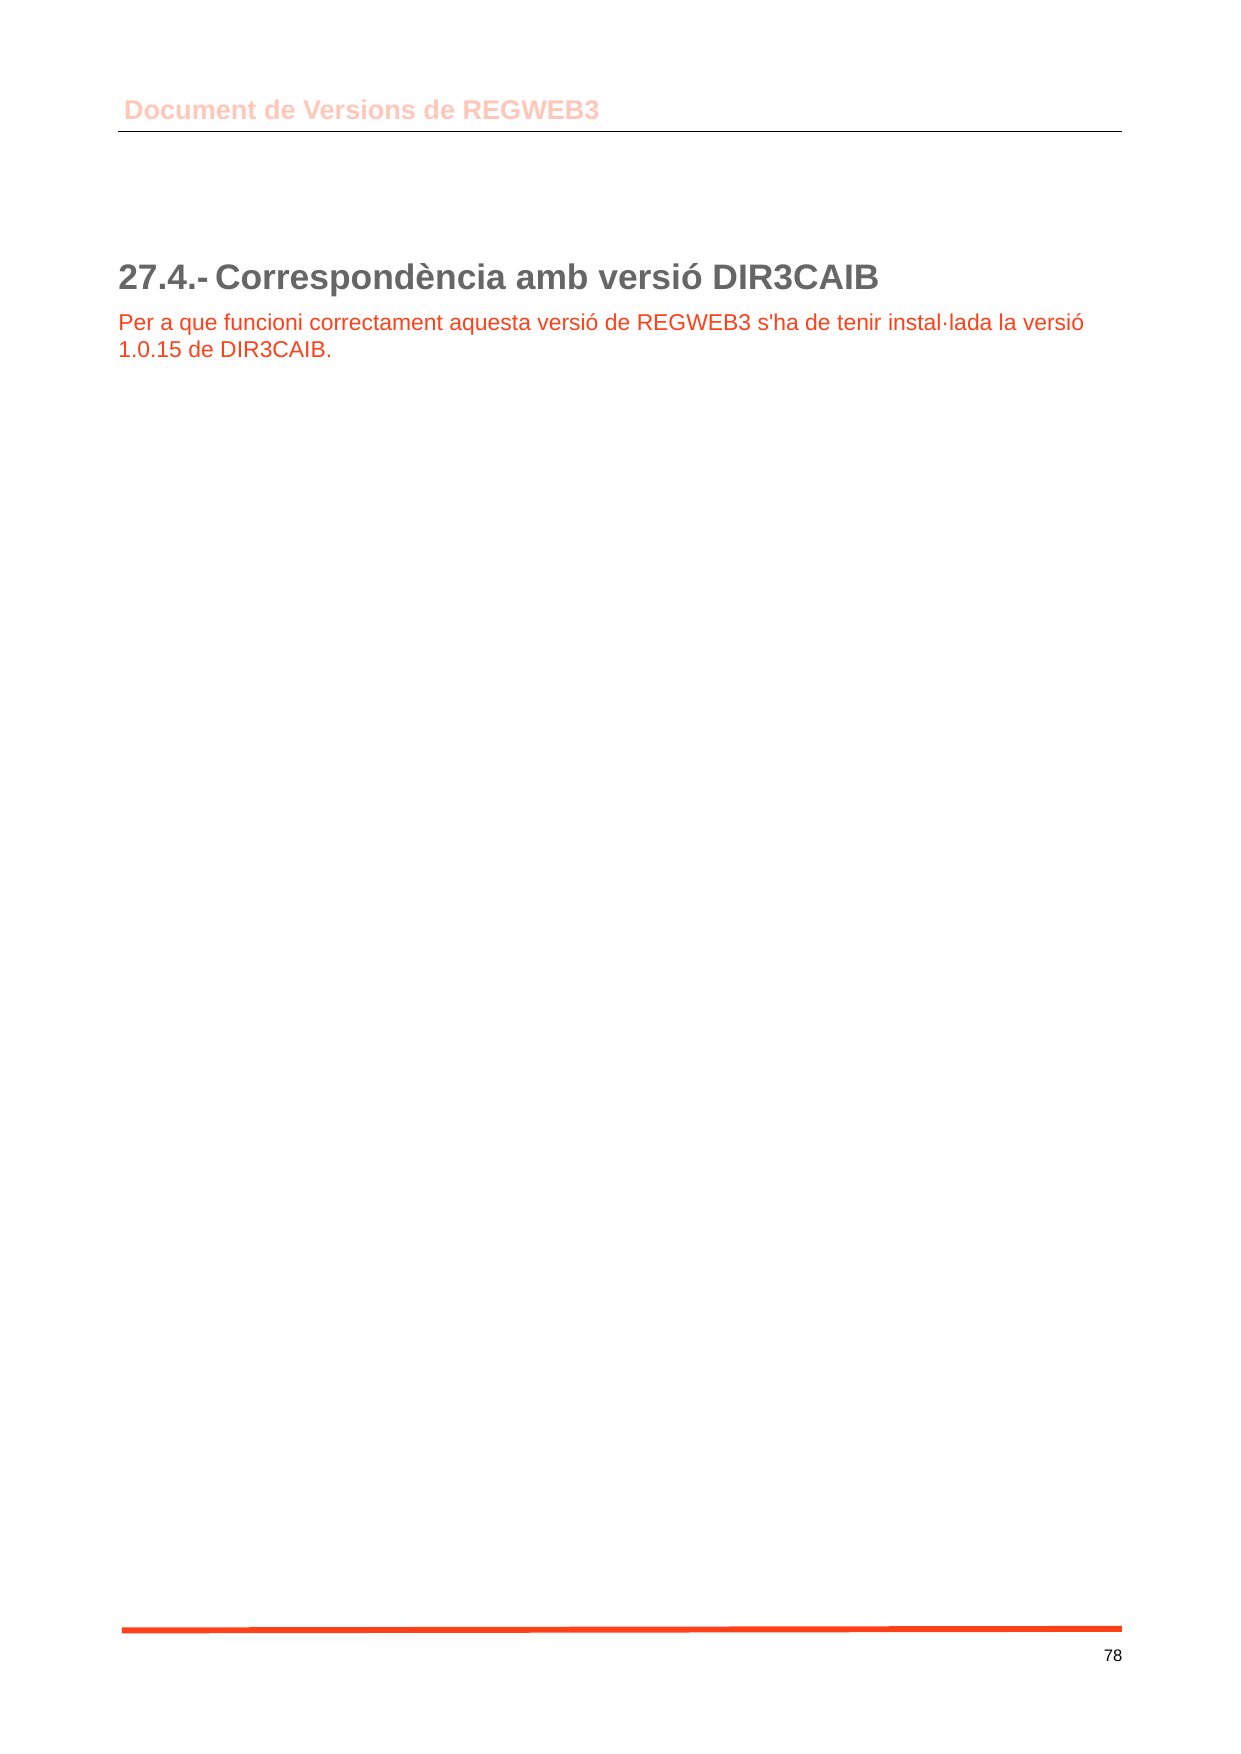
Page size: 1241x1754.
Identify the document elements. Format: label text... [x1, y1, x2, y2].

subtitle Correspondència amb versió DIR3CAIB [118, 256, 1122, 297]
text Per a que funcioni correctament aquesta versió de REGWEB3 s'ha de tenir instal·lada la versió 1.0.15 de DIR3CAIB. [118, 309, 1122, 362]
